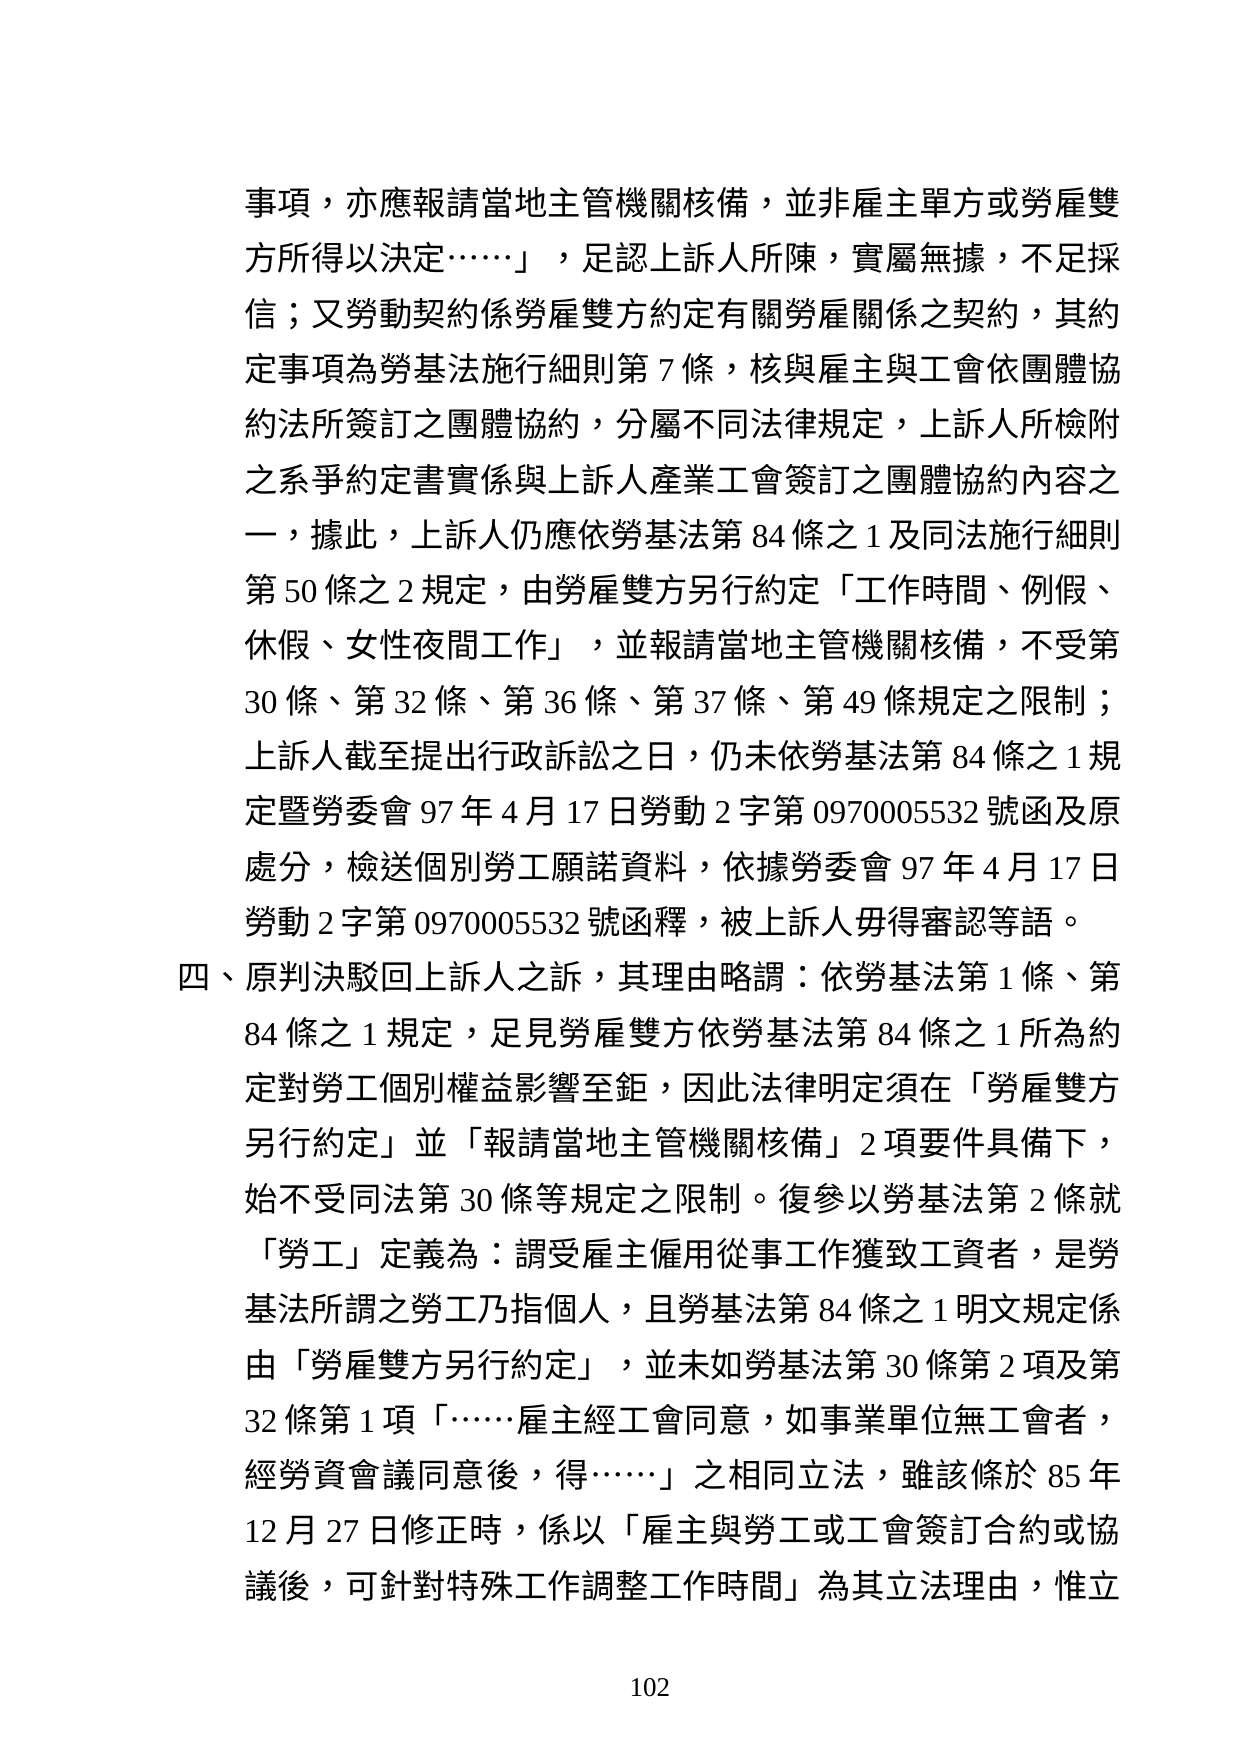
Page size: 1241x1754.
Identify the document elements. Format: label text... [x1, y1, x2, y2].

text 四、原判決駁回上訴人之訴，其理由略謂：依勞基法第1條、第84條之1規定，足見勞雇雙方依勞基法第84條之1所為約定對勞工個別權益影響至鉅，因此法律明定須在「勞雇雙方另行約定」並「報請當地主管機關核備」2項要件具備下，始不受同法第30條等規定之限制。復參以勞基法第2條就「勞工」定義為：謂受雇主僱用從事工作獲致工資者，是勞基法所謂之勞工乃指個人，且勞基法第84條之1明文規定係由「勞雇雙方另行約定」，並未如勞基法第30條第2項及第32條第1項「……雇主經工會同意，如事業單位無工會者，經勞資會議同意後，得……」之相同立法，雖該條於85年12月27日修正時，係以「雇主與勞工或工會簽訂合約或協議後，可針對特殊工作調整工作時間」為其立法理由，惟立 [177, 946, 1122, 1609]
text 事項，亦應報請當地主管機關核備，並非雇主單方或勞雇雙方所得以決定……」，足認上訴人所陳，實屬無據，不足採信；又勞動契約係勞雇雙方約定有關勞雇關係之契約，其約定事項為勞基法施行細則第7條，核與雇主與工會依團體協約法所簽訂之團體協約，分屬不同法律規定，上訴人所檢附之系爭約定書實係與上訴人產業工會簽訂之團體協約內容之一，據此，上訴人仍應依勞基法第84條之1及同法施行細則第50條之2規定，由勞雇雙方另行約定「工作時間、例假、休假、女性夜間工作」，並報請當地主管機關核備，不受第30條、第32條、第36條、第37條、第49條規定之限制；上訴人截至提出行政訴訟之日，仍未依勞基法第84條之1規定暨勞委會97年4月17日勞動2字第0970005532號函及原處分，檢送個別勞工願諾資料，依據勞委會97年4月17日勞動2字第0970005532號函釋，被上訴人毋得審認等語。 [177, 171, 1122, 946]
